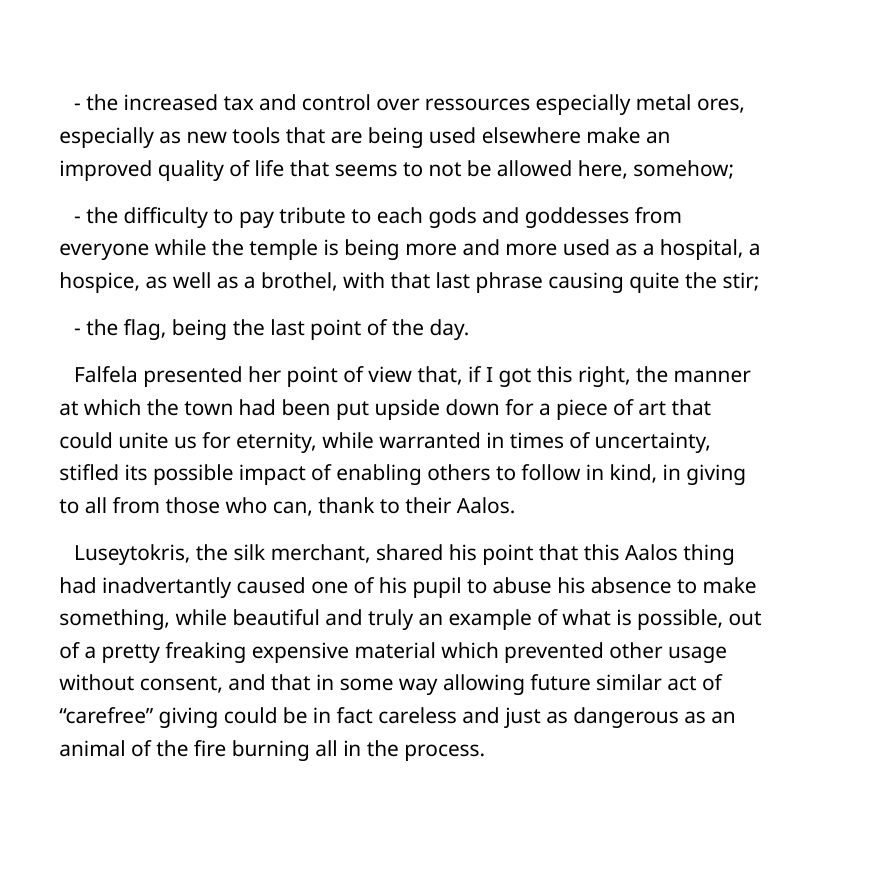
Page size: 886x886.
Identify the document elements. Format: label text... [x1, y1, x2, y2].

text - the increased tax and control over ressources especially metal ores, especially as new tools that are being used elsewhere make an improved quality of life that seems to not be allowed here, somehow; [59, 88, 768, 182]
text - the flag, being the last point of the day. [59, 313, 768, 342]
text Luseytokris, the silk merchant, shared his point that this Aalos thing had inadvertantly caused one of his pupil to abuse his absence to make something, while beautiful and truly an example of what is possible, out of a pretty freaking expensive material which prevented other usage without consent, and that in some way allowing future similar act of “carefree” giving could be in fact careless and just as dangerous as an animal of the fire burning all in the process. [59, 538, 768, 762]
text Falfela presented her point of view that, if I got this right, the manner at which the town had been put upside down for a piece of art that could unite us for eternity, while warranted in times of uncertainty, stifled its possible impact of enabling others to follow in kind, in giving to all from those who can, thank to their Aalos. [59, 361, 768, 519]
text - the difficulty to pay tribute to each gods and goddesses from everyone while the temple is being more and more used as a hospital, a hospice, as well as a brothel, with that last phrase causing quite the stir; [59, 201, 768, 294]
